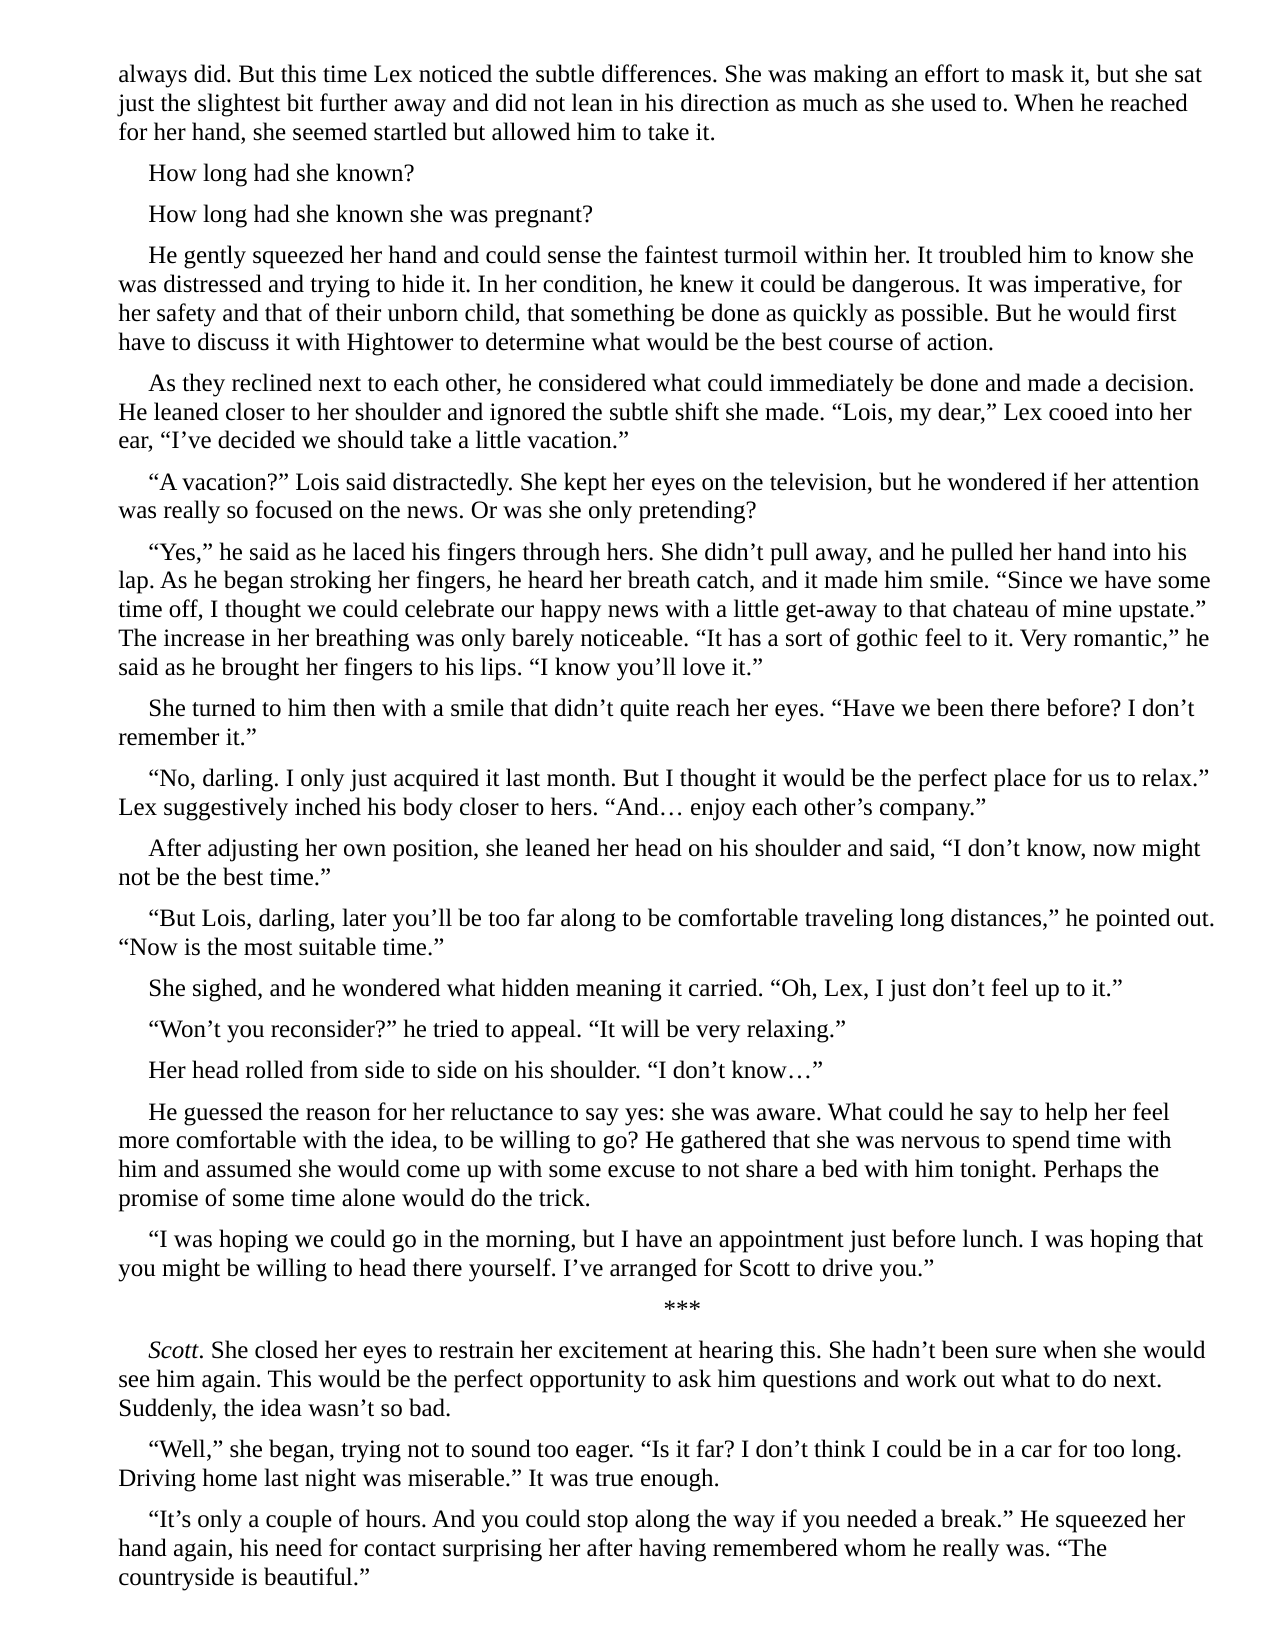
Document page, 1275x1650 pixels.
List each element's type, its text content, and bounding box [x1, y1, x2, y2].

text As they reclined next to each other, he considered what could immediately be done and made a decision. He leaned closer to her shoulder and ignored the subtle shift she made. “Lois, my dear,” Lex cooed into her ear, “I’ve decided we should take a little vacation.” [118, 368, 1216, 454]
text She sighed, and he wondered what hidden meaning it carried. “Oh, Lex, I just don’t feel up to it.” [118, 973, 1216, 1002]
text How long had she known? [118, 158, 1216, 187]
text She turned to him then with a smile that didn’t quite reach her eyes. “Have we been there before? I don’t remember it.” [118, 693, 1216, 750]
text “I was hoping we could go in the morning, but I have an appointment just before lunch. I was hoping that you might be willing to head there yourself. I’ve arranged for Scott to drive you.” [118, 1224, 1216, 1282]
text Her head rolled from side to side on his shoulder. “I don’t know…” [118, 1055, 1216, 1084]
text “A vacation?” Lois said distractedly. She kept her eyes on the television, but he wondered if her attention was really so focused on the news. Or was she only pretending? [118, 467, 1216, 524]
text “Won’t you reconsider?” he tried to appeal. “It will be very relaxing.” [118, 1014, 1216, 1043]
text After adjusting her own position, she leaned her head on his shoulder and said, “I don’t know, now might not be the best time.” [118, 833, 1216, 890]
text “No, darling. I only just acquired it last month. But I thought it would be the perfect place for us to relax.” Lex suggestively inched his body closer to hers. “And… enjoy each other’s company.” [118, 763, 1216, 820]
text He gently squeezed her hand and could sense the faintest turmoil within her. It troubled him to know she was distressed and trying to hide it. In her condition, he knew it could be dangerous. It was imperative, for her safety and that of their unborn child, that something be done as quickly as possible. But he would first have to discuss it with Hightower to determine what would be the best course of action. [118, 240, 1216, 355]
text always did. But this time Lex noticed the subtle differences. She was making an effort to mask it, but she sat just the slightest bit further away and did not lean in his direction as much as she used to. When he reached for her hand, she seemed startled but allowed him to take it. [118, 59, 1216, 145]
text Scott. She closed her eyes to restrain her excitement at hearing this. She hadn’t been sure when she would see him again. This would be the perfect opportunity to ask him questions and work out what to do next. Suddenly, the idea wasn’t so bad. [118, 1335, 1216, 1422]
text “But Lois, darling, later you’ll be too far along to be comfortable traveling long distances,” he pointed out. “Now is the most suitable time.” [118, 903, 1216, 960]
text How long had she known she was pregnant? [118, 199, 1216, 228]
text “It’s only a couple of hours. And you could stop along the way if you needed a break.” He squeezed her hand again, his need for contact surprising her after having remembered whom he really was. “The countryside is beautiful.” [118, 1504, 1216, 1590]
text *** [118, 1294, 1216, 1323]
text “Well,” she began, trying not to sound too eager. “Is it far? I don’t think I could be in a car for too long. Driving home last night was miserable.” It was true enough. [118, 1434, 1216, 1492]
text “Yes,” he said as he laced his fingers through hers. She didn’t pull away, and he pulled her hand into his lap. As he began stroking her fingers, he heard her breath catch, and it made him smile. “Since we have some time off, I thought we could celebrate our happy news with a little get-away to that chateau of mine upstate.” The increase in her breathing was only barely noticeable. “It has a sort of gothic feel to it. Very romantic,” he said as he brought her fingers to his lips. “I know you’ll love it.” [118, 537, 1216, 680]
text He guessed the reason for her reluctance to say yes: she was aware. What could he say to help her feel more comfortable with the idea, to be willing to go? He gathered that she was nervous to spend time with him and assumed she would come up with some excuse to not share a bed with him tonight. Perhaps the promise of some time alone would do the trick. [118, 1097, 1216, 1212]
